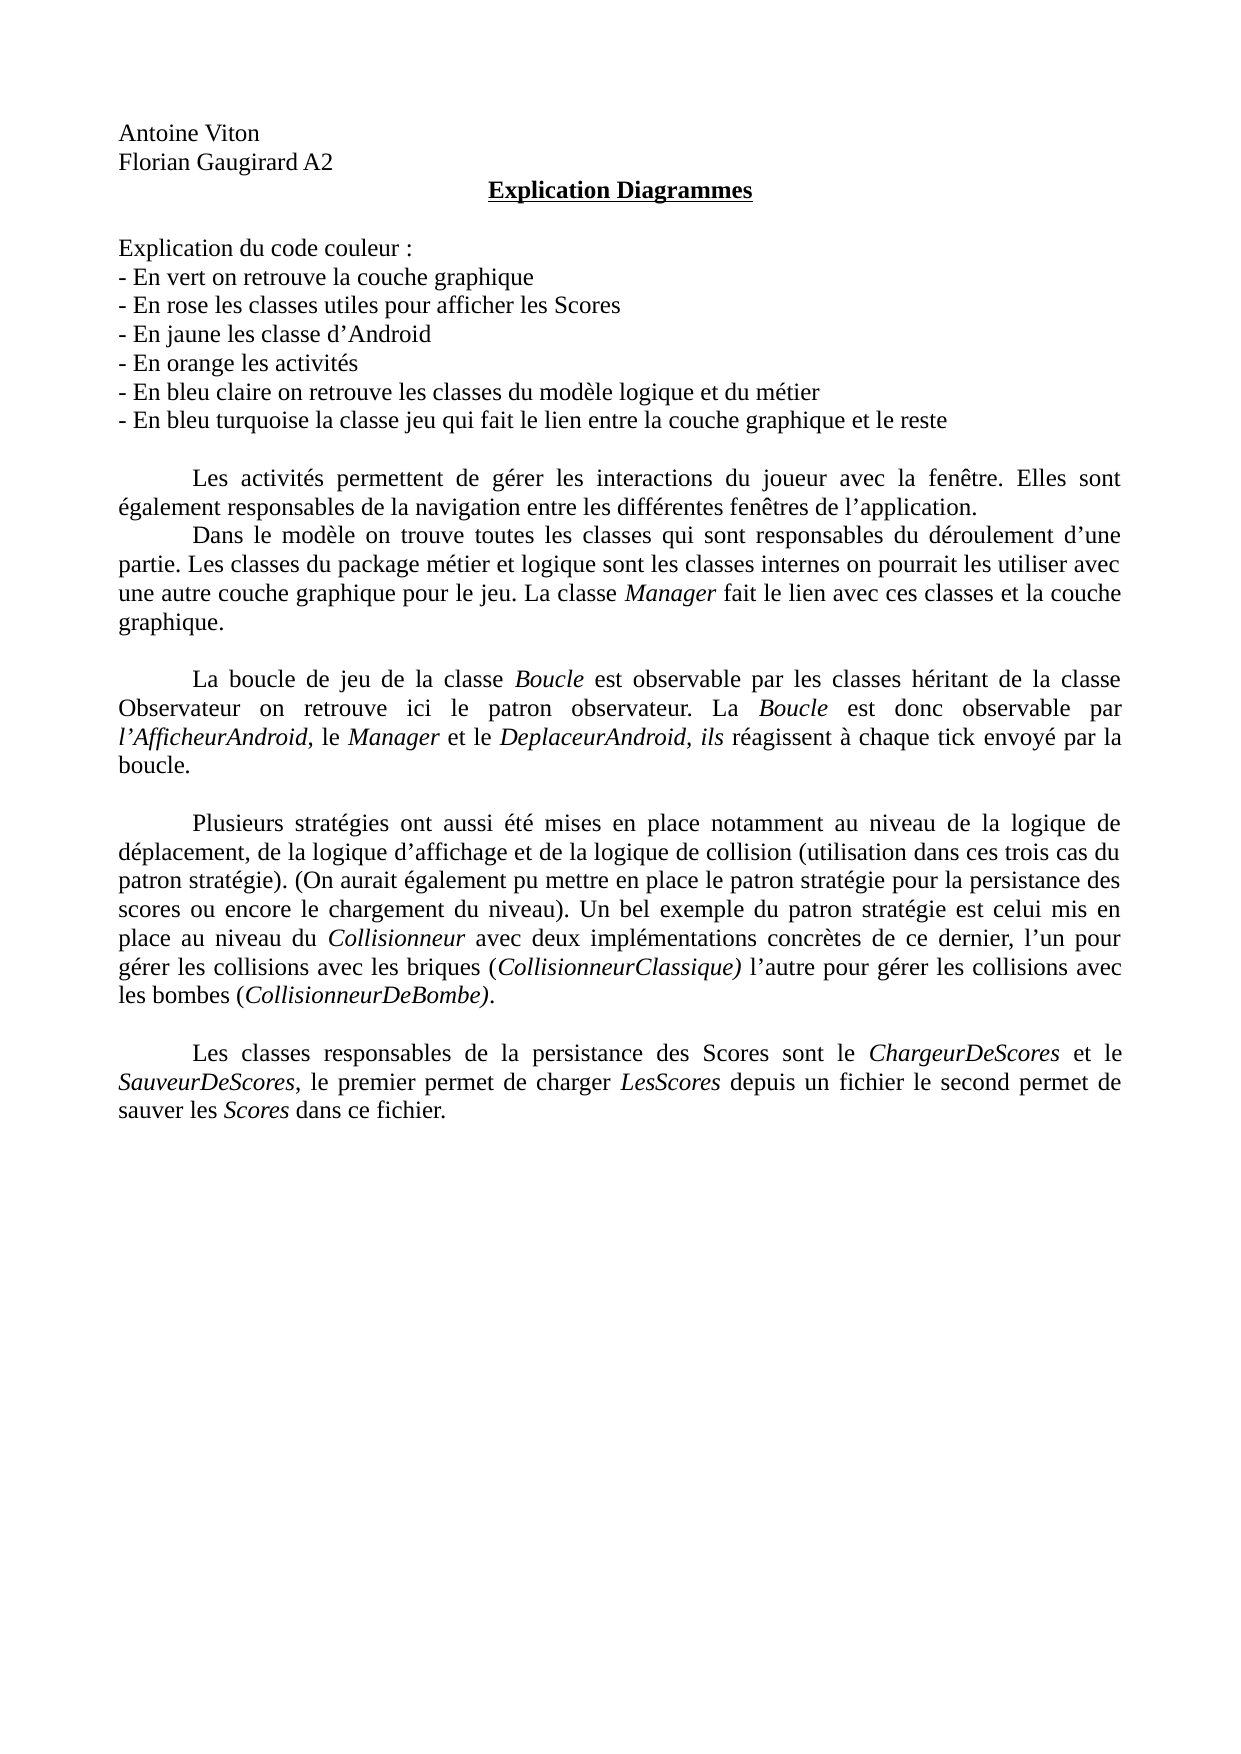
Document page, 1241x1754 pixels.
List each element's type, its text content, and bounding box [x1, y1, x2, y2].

text Les classes responsables de la persistance des Scores sont le ChargeurDeScores et le SauveurDeScores, le premier permet de charger LesScores depuis un fichier le second permet de sauver les Scores dans ce fichier. [118, 1038, 1122, 1124]
text Plusieurs stratégies ont aussi été mises en place notamment au niveau de la logique de déplacement, de la logique d’affichage et de la logique de collision (utilisation dans ces trois cas du patron stratégie). (On aurait également pu mettre en place le patron stratégie pour la persistance des scores ou encore le chargement du niveau). Un bel exemple du patron stratégie est celui mis en place au niveau du Collisionneur avec deux implémentations concrètes de ce dernier, l’un pour gérer les collisions avec les briques (CollisionneurClassique) l’autre pour gérer les collisions avec les bombes (CollisionneurDeBombe). [118, 808, 1122, 1009]
text Antoine Viton [118, 118, 1122, 147]
text - En bleu turquoise la classe jeu qui fait le lien entre la couche graphique et le reste [118, 406, 1122, 434]
text - En vert on retrouve la couche graphique [118, 262, 1122, 291]
text Explication Diagrammes [118, 176, 1122, 204]
text La boucle de jeu de la classe Boucle est observable par les classes héritant de la classe Observateur on retrouve ici le patron observateur. La Boucle est donc observable par l’AfficheurAndroid, le Manager et le DeplaceurAndroid, ils réagissent à chaque tick envoyé par la boucle. [118, 664, 1122, 779]
text - En orange les activités [118, 348, 1122, 377]
text - En rose les classes utiles pour afficher les Scores [118, 291, 1122, 319]
text Les activités permettent de gérer les interactions du joueur avec la fenêtre. Elles sont également responsables de la navigation entre les différentes fenêtres de l’application. [118, 463, 1122, 521]
text Explication du code couleur : [118, 233, 1122, 262]
text - En jaune les classe d’Android [118, 319, 1122, 348]
text Dans le modèle on trouve toutes les classes qui sont responsables du déroulement d’une partie. Les classes du package métier et logique sont les classes internes on pourrait les utiliser avec une autre couche graphique pour le jeu. La classe Manager fait le lien avec ces classes et la couche graphique. [118, 521, 1122, 636]
text Florian Gaugirard A2 [118, 147, 1122, 176]
text - En bleu claire on retrouve les classes du modèle logique et du métier [118, 377, 1122, 406]
